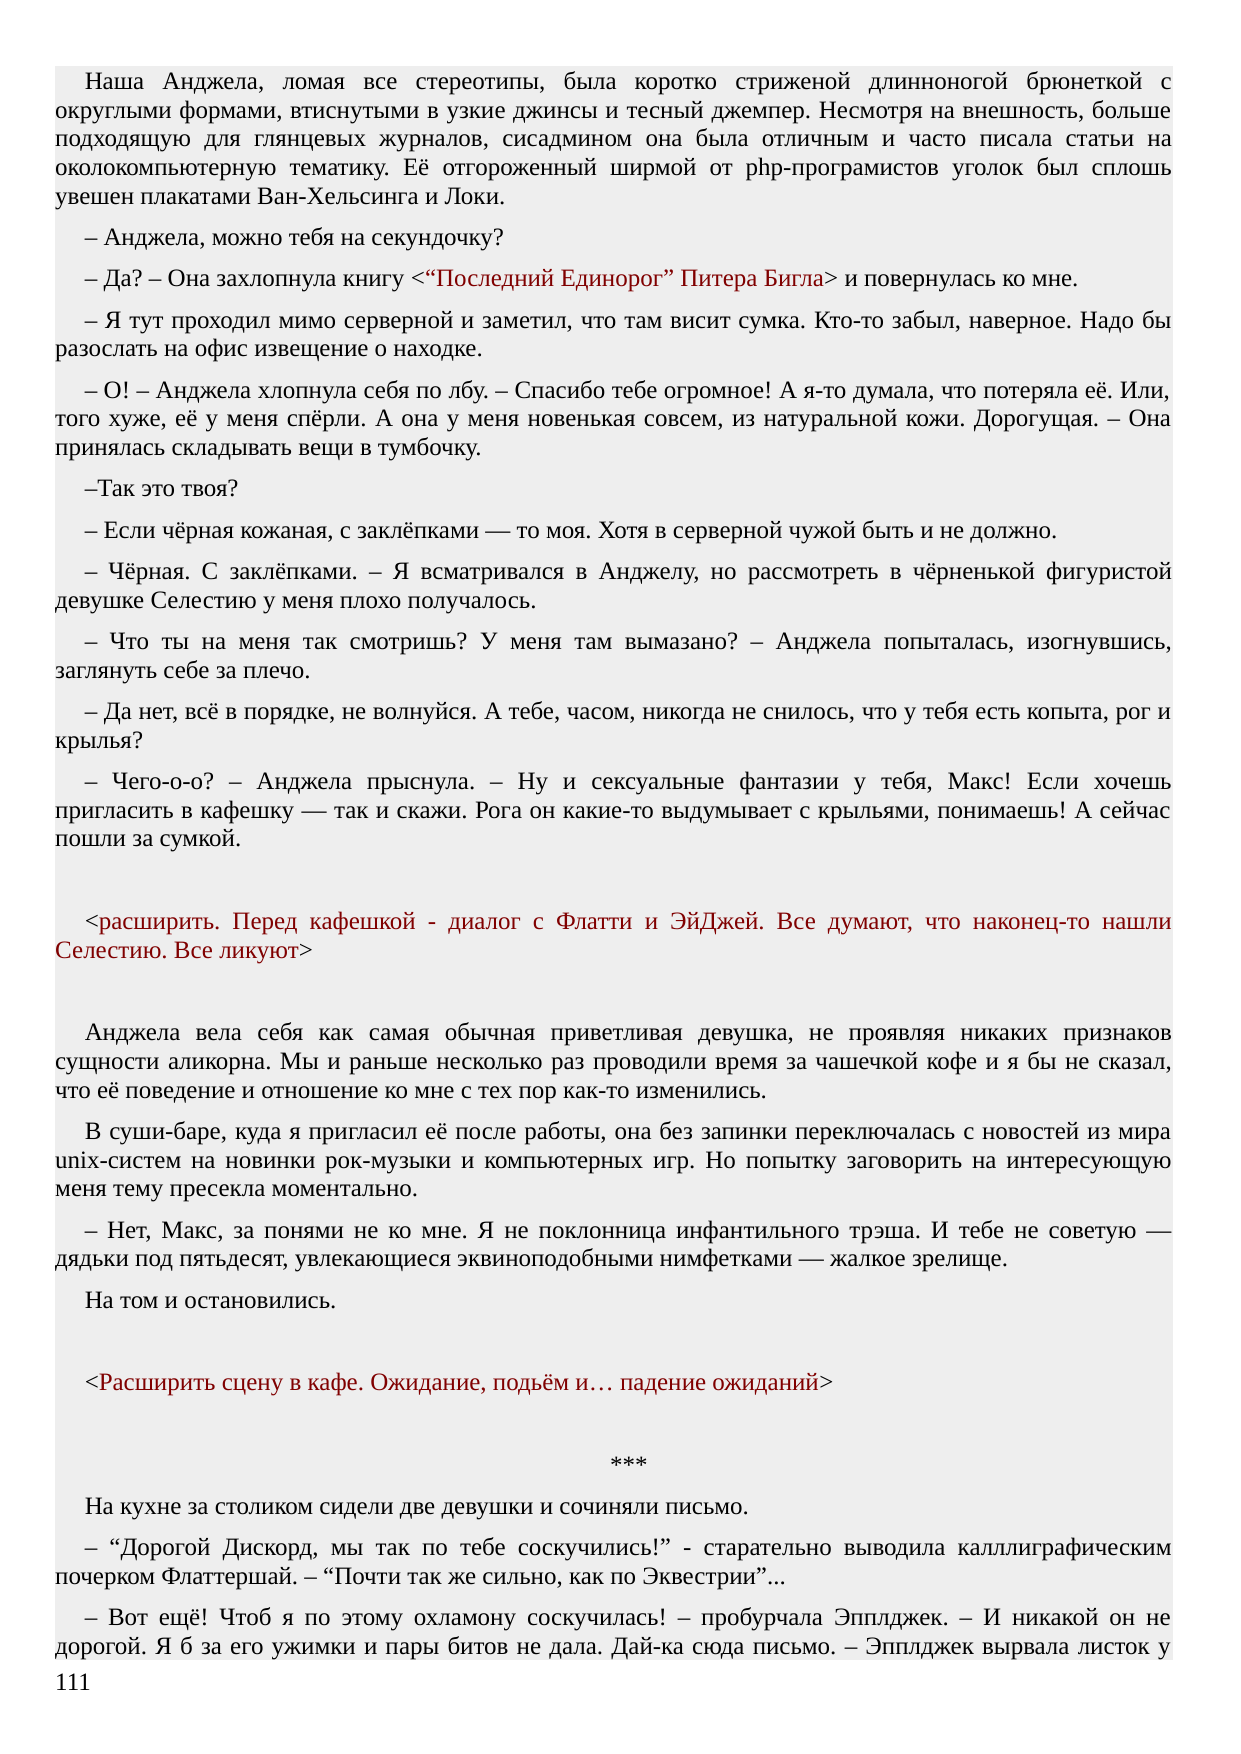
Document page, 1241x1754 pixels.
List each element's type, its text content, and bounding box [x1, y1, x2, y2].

text – О! – Анджела хлопнула себя по лбу. – Спасибо тебе огромное! А я-то думала, что потеряла её. Или, того хуже, её у меня спёрли. А она у меня новенькая совсем, из натуральной кожи. Дорогущая. – Она принялась складывать вещи в тумбочку. [55, 375, 1173, 461]
text – Чёрная. С заклёпками. – Я всматривался в Анджелу, но рассмотреть в чёрненькой фигуристой девушке Селестию у меня плохо получалось. [55, 556, 1173, 613]
text Анджела вела себя как самая обычная приветливая девушка, не проявляя никаких признаков сущности аликорна. Мы и раньше несколько раз проводили время за чашечкой кофе и я бы не сказал, что её поведение и отношение ко мне с тех пор как-то изменились. [55, 1017, 1173, 1103]
text *** [55, 1450, 1173, 1478]
text В суши-баре, куда я пригласил её после работы, она без запинки переключалась с новостей из мира unix-систем на новинки рок-музыки и компьютерных игр. Но попытку заговорить на интересующую меня тему пресекла моментально. [55, 1116, 1173, 1202]
text На кухне за столиком сидели две девушки и сочиняли письмо. [55, 1491, 1173, 1520]
text – Вот ещё! Чтоб я по этому охламону соскучилась! – пробурчала Эпплджек. – И никакой он не дорогой. Я б за его ужимки и пары битов не дала. Дай-ка сюда письмо. – Эпплджек вырвала листок у [55, 1602, 1173, 1660]
text –Так это твоя? [55, 473, 1173, 502]
text Наша Анджела, ломая все стереотипы, была коротко стриженой длинноногой брюнеткой с округлыми формами, втиснутыми в узкие джинсы и тесный джемпер. Несмотря на внешность, больше подходящую для глянцевых журналов, сисадмином она была отличным и часто писала статьи на околокомпьютерную тематику. Её отгороженный ширмой от php-програмистов уголок был сплошь увешен плакатами Ван-Хельсинга и Локи. [55, 66, 1173, 210]
text – Чего-о-о? – Анджела прыснула. – Ну и сексуальные фантазии у тебя, Макс! Если хочешь пригласить в кафешку — так и скажи. Рога он какие-то выдумывает с крыльями, понимаешь! А сейчас пошли за сумкой. [55, 766, 1173, 852]
text <расширить. Перед кафешкой - диалог с Флатти и ЭйДжей. Все думают, что наконец-то нашли Селестию. Все ликуют> [55, 906, 1173, 963]
text <Расширить сцену в кафе. Ожидание, подьём и… падение ожиданий> [55, 1367, 1173, 1396]
text – Я тут проходил мимо серверной и заметил, что там висит сумка. Кто-то забыл, наверное. Надо бы разослать на офис извещение о находке. [55, 305, 1173, 362]
text – Что ты на меня так смотришь? У меня там вымазано? – Анджела попыталась, изогнувшись, заглянуть себе за плечо. [55, 626, 1173, 683]
text – “Дорогой Дискорд, мы так по тебе соскучились!” - старательно выводила калллиграфическим почерком Флаттершай. – “Почти так же сильно, как по Эквестрии”... [55, 1532, 1173, 1590]
text – Нет, Макс, за понями не ко мне. Я не поклонница инфантильного трэша. И тебе не советую — дядьки под пятьдесят, увлекающиеся эквиноподобными нимфетками — жалкое зрелище. [55, 1215, 1173, 1272]
text – Если чёрная кожаная, с заклёпками — то моя. Хотя в серверной чужой быть и не должно. [55, 515, 1173, 543]
text – Анджела, можно тебя на секундочку? [55, 222, 1173, 251]
text – Да нет, всё в порядке, не волнуйся. А тебе, часом, никогда не снилось, что у тебя есть копыта, рог и крылья? [55, 696, 1173, 753]
text На том и остановились. [55, 1285, 1173, 1313]
text – Да? – Она захлопнула книгу <“Последний Единорог” Питера Бигла> и повернулась ко мне. [55, 263, 1173, 292]
